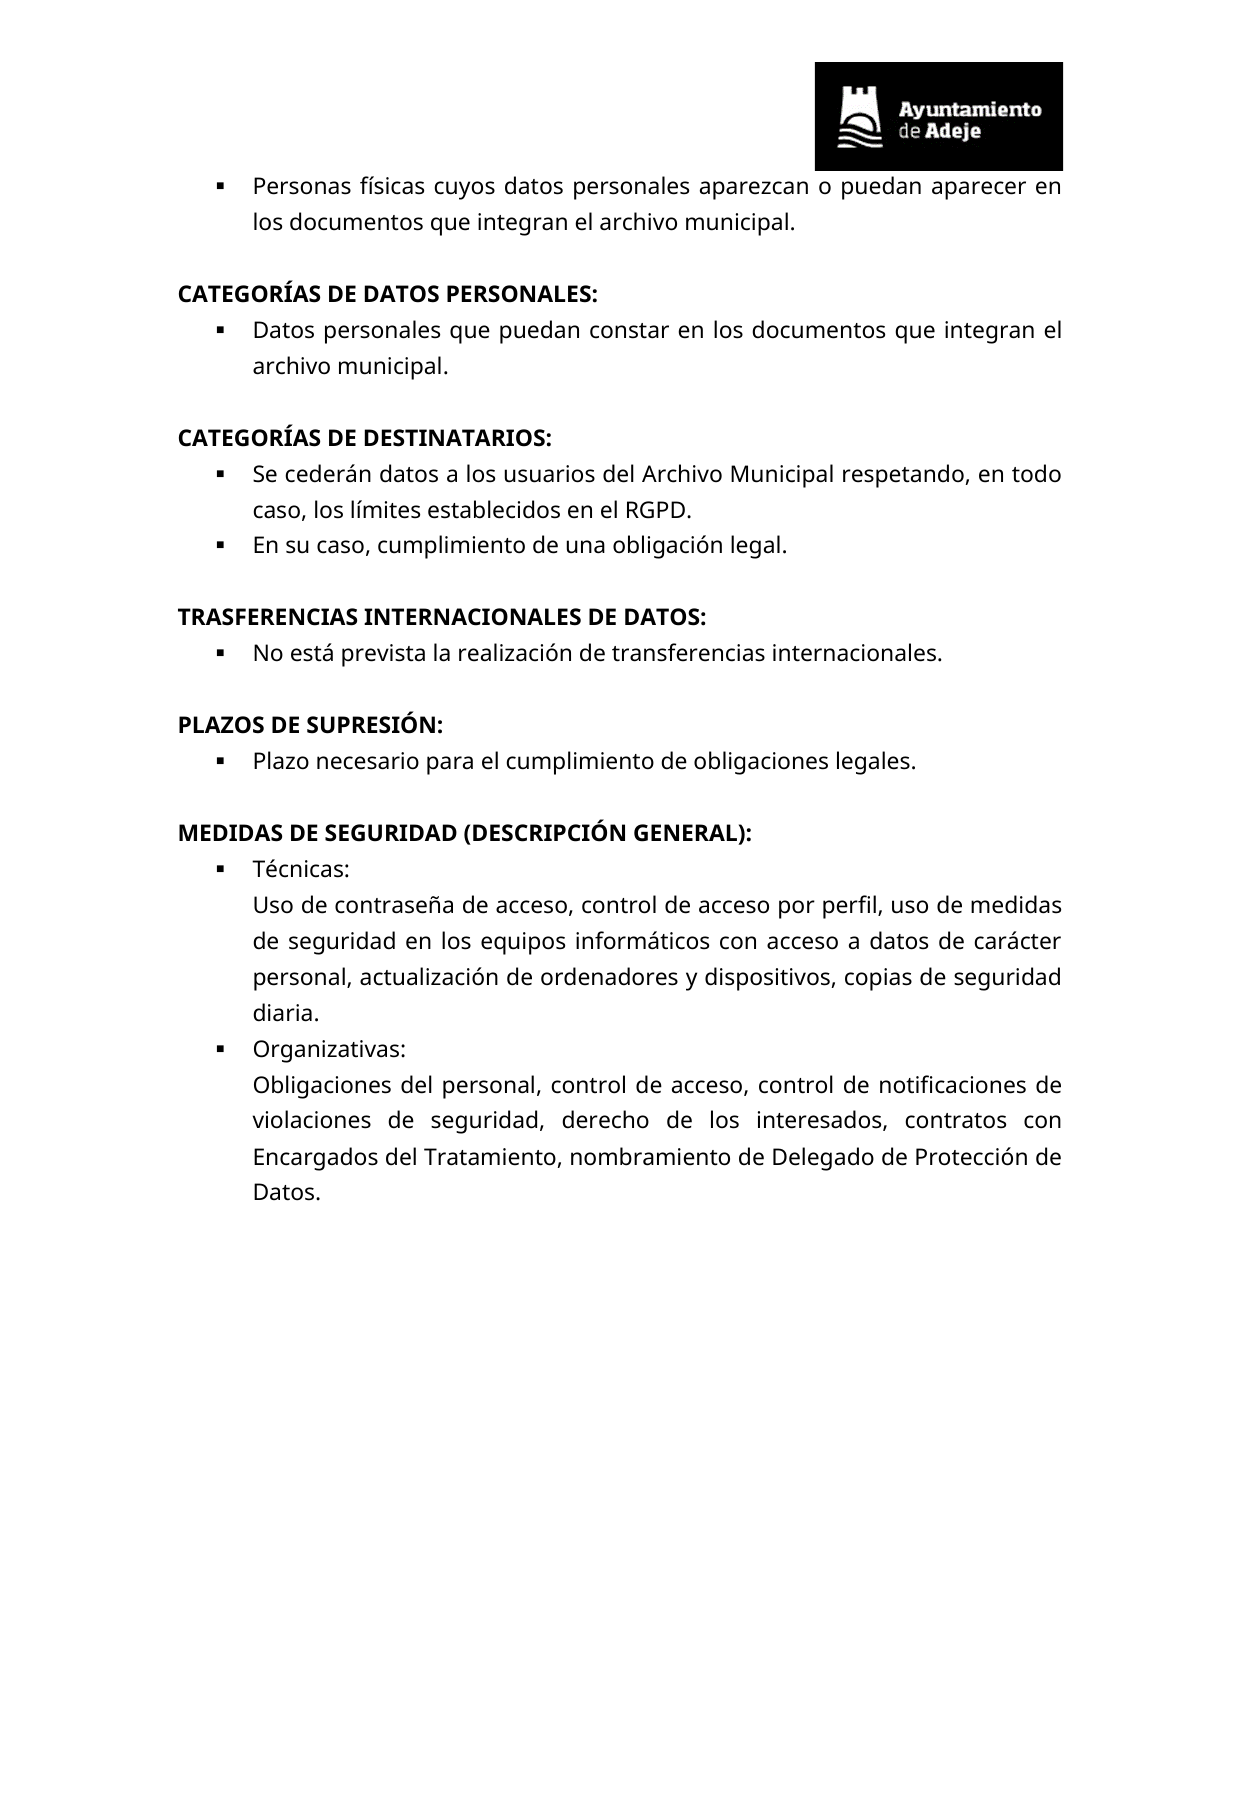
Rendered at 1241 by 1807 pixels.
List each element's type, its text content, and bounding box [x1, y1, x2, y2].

list Técnicas: [215, 853, 1063, 884]
list Organizativas: [215, 1033, 1063, 1064]
list Personas físicas cuyos datos personales aparezcan o puedan aparecer en los documentos que integran el archivo municipal. [215, 170, 1063, 237]
list Se cederán datos a los usuarios del Archivo Municipal respetando, en todo caso, los límites establecidos en el RGPD. [215, 458, 1063, 525]
text MEDIDAS DE SEGURIDAD (DESCRIPCIÓN GENERAL): [177, 817, 1063, 848]
list No está prevista la realización de transferencias internacionales. [215, 637, 1063, 668]
list Obligaciones del personal, control de acceso, control de notificaciones de violaciones de seguridad, derecho de los interesados, contratos con Encargados del Tratamiento, nombramiento de Delegado de Protección de Datos. [252, 1068, 1063, 1208]
text PLAZOS DE SUPRESIÓN: [177, 709, 1063, 740]
text CATEGORÍAS DE DATOS PERSONALES: [177, 278, 1063, 309]
list Uso de contraseña de acceso, control de acceso por perfil, uso de medidas de seguridad en los equipos informáticos con acceso a datos de carácter personal, actualización de ordenadores y dispositivos, copias de seguridad diaria. [252, 889, 1063, 1028]
list En su caso, cumplimiento de una obligación legal. [215, 529, 1063, 561]
text TRASFERENCIAS INTERNACIONALES DE DATOS: [177, 601, 1063, 633]
list Datos personales que puedan constar en los documentos que integran el archivo municipal. [215, 314, 1063, 381]
list Plazo necesario para el cumplimiento de obligaciones legales. [215, 745, 1063, 776]
text CATEGORÍAS DE DESTINATARIOS: [177, 422, 1063, 453]
